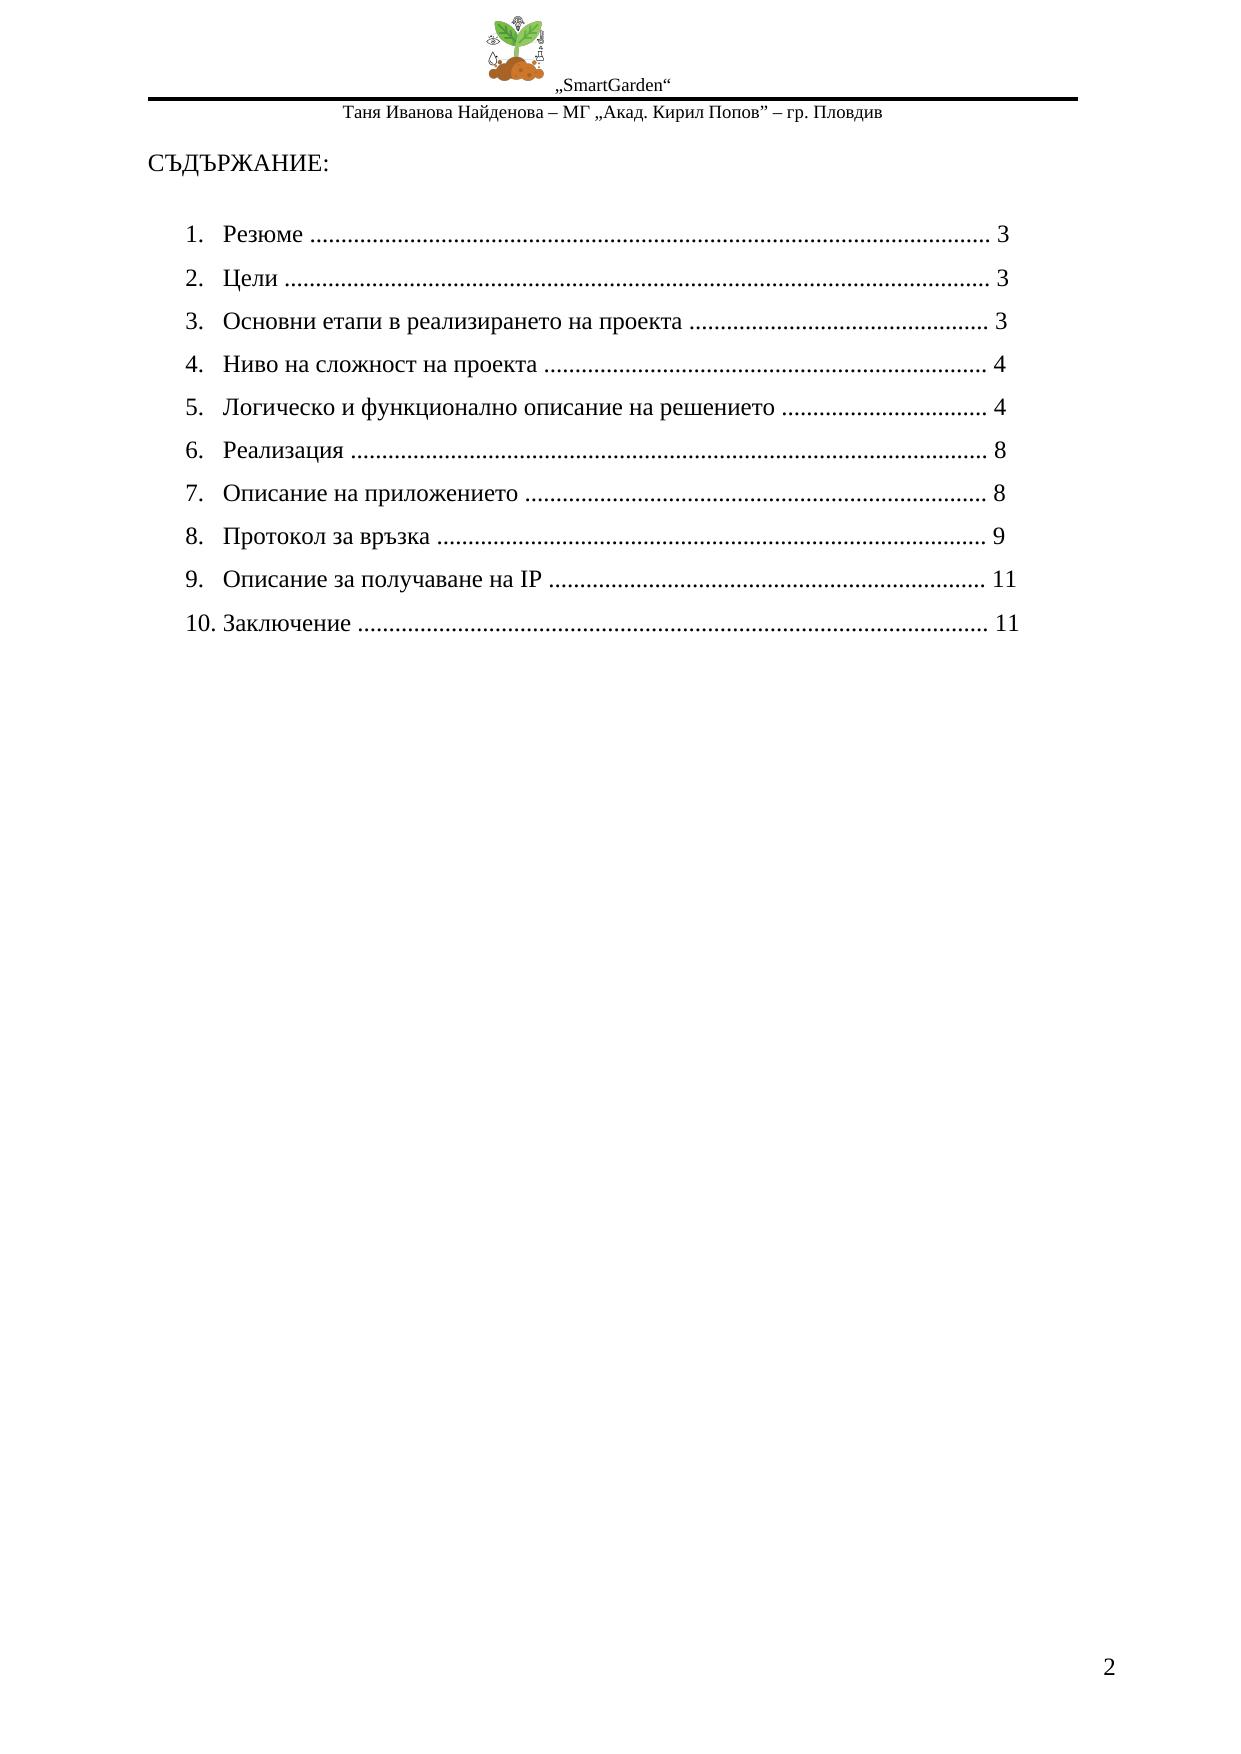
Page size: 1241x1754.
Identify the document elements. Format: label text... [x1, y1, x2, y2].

text СЪДЪРЖАНИЕ: [148, 148, 1116, 176]
list Резюме ............................................................................................................. 3 [185, 219, 1116, 248]
list Реализация ...................................................................................................... 8 [185, 435, 1116, 464]
list Описание за получаване на IP ...................................................................... 11 [185, 564, 1116, 593]
list Описание на приложението .......................................................................... 8 [185, 478, 1116, 507]
list Протокол за връзка ........................................................................................ 9 [185, 521, 1116, 550]
list Ниво на сложност на проекта ....................................................................... 4 [185, 349, 1116, 378]
list Заключение ..................................................................................................... 11 [185, 608, 1116, 636]
list Логическо и функционално описание на решението ................................. 4 [185, 392, 1116, 421]
list Цели ................................................................................................................. 3 [185, 263, 1116, 291]
picture [486, 11, 544, 86]
list Основни етапи в реализирането на проекта ................................................ 3 [185, 306, 1116, 334]
